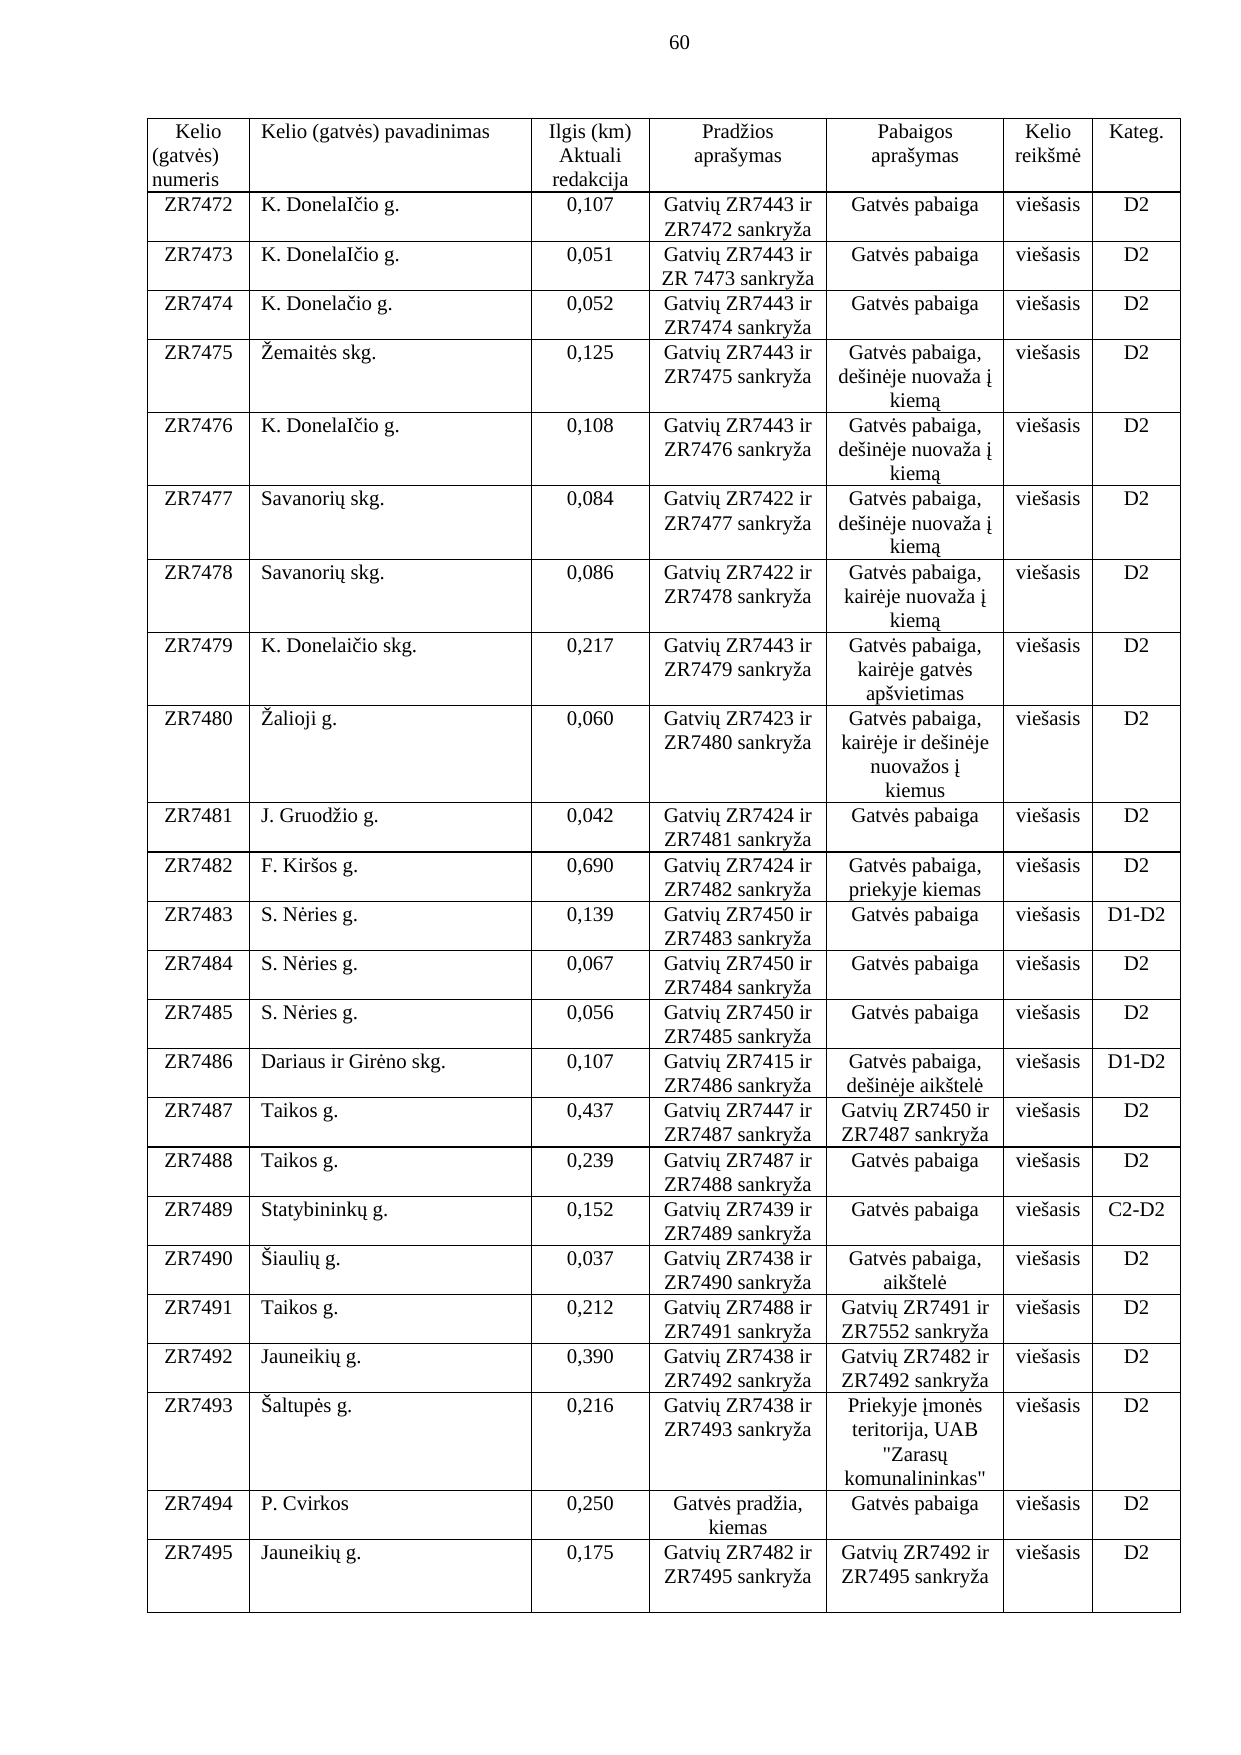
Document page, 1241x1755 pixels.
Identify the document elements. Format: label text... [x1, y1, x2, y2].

table_cell Gatvių ZR7443 ir ZR7472 sankryža [650, 193, 826, 241]
table_cell ZR7480 [148, 706, 249, 802]
table_cell Gatvių ZR7491 ir ZR7552 sankryža [827, 1295, 1003, 1343]
table_cell viešasis [1004, 951, 1092, 999]
table_cell viešasis [1004, 1246, 1092, 1294]
table_cell ZR7474 [148, 291, 249, 339]
table_header Ilgis (km) Aktuali redakcija [532, 119, 649, 191]
table_cell Gatvių ZR7447 ir ZR7487 sankryža [650, 1098, 826, 1146]
table_cell Gatvių ZR7482 ir ZR7495 sankryža [650, 1540, 826, 1612]
table_cell viešasis [1004, 486, 1092, 558]
table_cell 0,212 [532, 1295, 649, 1343]
table_cell Gatvių ZR7438 ir ZR7490 sankryža [650, 1246, 826, 1294]
table_cell Gatvių ZR7488 ir ZR7491 sankryža [650, 1295, 826, 1343]
table_cell 0,437 [532, 1098, 649, 1146]
table_cell ZR7478 [148, 560, 249, 632]
table_cell Gatvių ZR7422 ir ZR7478 sankryža [650, 560, 826, 632]
table_cell viešasis [1004, 1000, 1092, 1048]
table_cell Gatvių ZR7450 ir ZR7483 sankryža [650, 902, 826, 950]
table_cell ZR7491 [148, 1295, 249, 1343]
table_cell viešasis [1004, 902, 1092, 950]
table_cell D2 [1093, 1295, 1180, 1343]
table_cell viešasis [1004, 340, 1092, 412]
table_cell ZR7481 [148, 803, 249, 851]
table_cell Gatvės pabaiga, kairėje gatvės apšvietimas [827, 633, 1003, 705]
table_cell P. Cvirkos [250, 1491, 531, 1539]
table_cell D2 [1093, 951, 1180, 999]
table_cell K. DonelaIčio g. [250, 413, 531, 485]
table_cell Gatvių ZR7424 ir ZR7481 sankryža [650, 803, 826, 851]
table_cell viešasis [1004, 291, 1092, 339]
table_cell 0,239 [532, 1148, 649, 1196]
table_cell 0,175 [532, 1540, 649, 1612]
table_cell Gatvės pabaiga [827, 951, 1003, 999]
table_cell Gatvės pabaiga, kairėje ir dešinėje nuovažos į kiemus [827, 706, 1003, 802]
table_cell Gatvių ZR7438 ir ZR7492 sankryža [650, 1344, 826, 1392]
table_cell 0,390 [532, 1344, 649, 1392]
table_cell Statybininkų g. [250, 1197, 531, 1245]
table_cell ZR7494 [148, 1491, 249, 1539]
table_cell Gatvės pabaiga, kairėje nuovaža į kiemą [827, 560, 1003, 632]
table_cell D2 [1093, 1246, 1180, 1294]
table_header Pabaigos aprašymas [827, 119, 1003, 191]
table_cell ZR7489 [148, 1197, 249, 1245]
table_cell viešasis [1004, 853, 1092, 901]
table_cell Žalioji g. [250, 706, 531, 802]
table_cell S. Nėries g. [250, 1000, 531, 1048]
table_cell 0,052 [532, 291, 649, 339]
table_cell Gatvės pabaiga [827, 242, 1003, 290]
table_cell viešasis [1004, 413, 1092, 485]
table_cell ZR7484 [148, 951, 249, 999]
table_cell Šiaulių g. [250, 1246, 531, 1294]
table_cell 0,067 [532, 951, 649, 999]
table_cell Savanorių skg. [250, 486, 531, 558]
table_cell D2 [1093, 1540, 1180, 1612]
table_cell Savanorių skg. [250, 560, 531, 632]
table_cell K. Donelačio g. [250, 291, 531, 339]
table_cell D2 [1093, 1344, 1180, 1392]
table_cell Gatvės pradžia, kiemas [650, 1491, 826, 1539]
table_cell Gatvių ZR7492 ir ZR7495 sankryža [827, 1540, 1003, 1612]
table_cell Gatvės pabaiga, dešinėje nuovaža į kiemą [827, 340, 1003, 412]
table_cell Gatvių ZR7439 ir ZR7489 sankryža [650, 1197, 826, 1245]
table_cell 0,056 [532, 1000, 649, 1048]
table_cell 0,125 [532, 340, 649, 412]
table_cell ZR7483 [148, 902, 249, 950]
table_cell Žemaitės skg. [250, 340, 531, 412]
table_header Kelio (gatvės) numeris [148, 119, 249, 191]
table_cell Gatvių ZR7438 ir ZR7493 sankryža [650, 1393, 826, 1489]
table_cell viešasis [1004, 1491, 1092, 1539]
table_cell ZR7492 [148, 1344, 249, 1392]
table_cell Gatvių ZR7422 ir ZR7477 sankryža [650, 486, 826, 558]
table_cell F. Kiršos g. [250, 853, 531, 901]
table_cell D2 [1093, 803, 1180, 851]
table_cell ZR7485 [148, 1000, 249, 1048]
table_cell 0,217 [532, 633, 649, 705]
table_cell Gatvės pabaiga, priekyje kiemas [827, 853, 1003, 901]
table_cell 0,060 [532, 706, 649, 802]
table_cell D2 [1093, 1148, 1180, 1196]
table_cell J. Gruodžio g. [250, 803, 531, 851]
table_cell viešasis [1004, 1540, 1092, 1612]
table_cell D2 [1093, 560, 1180, 632]
table_cell ZR7490 [148, 1246, 249, 1294]
table_cell viešasis [1004, 706, 1092, 802]
table_cell viešasis [1004, 193, 1092, 241]
table_cell ZR7482 [148, 853, 249, 901]
table_cell Gatvių ZR7423 ir ZR7480 sankryža [650, 706, 826, 802]
table_cell Gatvių ZR7487 ir ZR7488 sankryža [650, 1148, 826, 1196]
table_cell Gatvės pabaiga [827, 291, 1003, 339]
table_cell viešasis [1004, 1148, 1092, 1196]
table_cell D2 [1093, 1491, 1180, 1539]
table_cell ZR7493 [148, 1393, 249, 1489]
table_cell 0,042 [532, 803, 649, 851]
table_cell D2 [1093, 853, 1180, 901]
table_cell Gatvės pabaiga, aikštelė [827, 1246, 1003, 1294]
table_cell Taikos g. [250, 1098, 531, 1146]
table_cell Taikos g. [250, 1295, 531, 1343]
table_cell 0,107 [532, 1049, 649, 1097]
table_cell Gatvės pabaiga [827, 193, 1003, 241]
table_cell Jauneikių g. [250, 1540, 531, 1612]
table_cell ZR7475 [148, 340, 249, 412]
table_cell Gatvės pabaiga [827, 1491, 1003, 1539]
table_cell K. Donelaičio skg. [250, 633, 531, 705]
table_cell Jauneikių g. [250, 1344, 531, 1392]
table_cell Gatvės pabaiga [827, 1000, 1003, 1048]
table_cell Dariaus ir Girėno skg. [250, 1049, 531, 1097]
table_cell 0,152 [532, 1197, 649, 1245]
table_cell ZR7477 [148, 486, 249, 558]
table_cell K. DonelaIčio g. [250, 242, 531, 290]
table_cell 0,108 [532, 413, 649, 485]
table_cell ZR7486 [148, 1049, 249, 1097]
table_header Kelio (gatvės) pavadinimas [250, 119, 531, 191]
table_cell Priekyje įmonės teritorija, UAB "Zarasų komunalininkas" [827, 1393, 1003, 1489]
table_cell D2 [1093, 291, 1180, 339]
table_header Kelio reikšmė [1004, 119, 1092, 191]
table_cell Gatvių ZR7450 ir ZR7485 sankryža [650, 1000, 826, 1048]
table_cell Gatvės pabaiga, dešinėje nuovaža į kiemą [827, 486, 1003, 558]
table_cell Taikos g. [250, 1148, 531, 1196]
table_cell D2 [1093, 340, 1180, 412]
table_cell Gatvių ZR7443 ir ZR7479 sankryža [650, 633, 826, 705]
table_cell C2-D2 [1093, 1197, 1180, 1245]
table_cell Gatvių ZR7443 ir ZR 7473 sankryža [650, 242, 826, 290]
table_header Kateg. [1093, 119, 1180, 191]
table_cell Gatvės pabaiga [827, 1197, 1003, 1245]
table_cell 0,216 [532, 1393, 649, 1489]
table_cell D2 [1093, 242, 1180, 290]
table_cell Gatvių ZR7450 ir ZR7487 sankryža [827, 1098, 1003, 1146]
table_cell D2 [1093, 1393, 1180, 1489]
table_cell ZR7487 [148, 1098, 249, 1146]
table_cell D2 [1093, 633, 1180, 705]
table_cell D2 [1093, 706, 1180, 802]
table_cell Gatvių ZR7443 ir ZR7476 sankryža [650, 413, 826, 485]
table_cell D2 [1093, 193, 1180, 241]
table_cell Gatvės pabaiga [827, 803, 1003, 851]
table_cell Gatvės pabaiga, dešinėje aikštelė [827, 1049, 1003, 1097]
table_cell ZR7476 [148, 413, 249, 485]
table_cell ZR7495 [148, 1540, 249, 1612]
table_cell viešasis [1004, 803, 1092, 851]
table_header Pradžios aprašymas [650, 119, 826, 191]
table_cell viešasis [1004, 633, 1092, 705]
table_cell Gatvės pabaiga [827, 1148, 1003, 1196]
table_cell Gatvių ZR7424 ir ZR7482 sankryža [650, 853, 826, 901]
table_cell Gatvės pabaiga [827, 902, 1003, 950]
table_cell viešasis [1004, 1098, 1092, 1146]
table_cell Šaltupės g. [250, 1393, 531, 1489]
table_cell D2 [1093, 1098, 1180, 1146]
table_cell viešasis [1004, 1197, 1092, 1245]
table_cell viešasis [1004, 1049, 1092, 1097]
table_cell 0,690 [532, 853, 649, 901]
table_cell 0,107 [532, 193, 649, 241]
table_cell ZR7473 [148, 242, 249, 290]
table_cell 0,086 [532, 560, 649, 632]
table_cell K. DonelaIčio g. [250, 193, 531, 241]
table_cell S. Nėries g. [250, 951, 531, 999]
table_cell viešasis [1004, 242, 1092, 290]
table_cell ZR7472 [148, 193, 249, 241]
table_cell Gatvių ZR7443 ir ZR7475 sankryža [650, 340, 826, 412]
table_cell D2 [1093, 413, 1180, 485]
table_cell D1-D2 [1093, 902, 1180, 950]
table_cell 0,051 [532, 242, 649, 290]
table_cell ZR7479 [148, 633, 249, 705]
table_cell D2 [1093, 486, 1180, 558]
table_cell viešasis [1004, 1393, 1092, 1489]
table_cell D2 [1093, 1000, 1180, 1048]
table_cell viešasis [1004, 1295, 1092, 1343]
table_cell Gatvės pabaiga, dešinėje nuovaža į kiemą [827, 413, 1003, 485]
table_cell S. Nėries g. [250, 902, 531, 950]
table_cell 0,250 [532, 1491, 649, 1539]
table_cell Gatvių ZR7450 ir ZR7484 sankryža [650, 951, 826, 999]
table_cell Gatvių ZR7443 ir ZR7474 sankryža [650, 291, 826, 339]
table_cell Gatvių ZR7415 ir ZR7486 sankryža [650, 1049, 826, 1097]
table_cell D1-D2 [1093, 1049, 1180, 1097]
table_cell viešasis [1004, 560, 1092, 632]
table_cell Gatvių ZR7482 ir ZR7492 sankryža [827, 1344, 1003, 1392]
table_cell 0,037 [532, 1246, 649, 1294]
table_cell 0,084 [532, 486, 649, 558]
table_cell viešasis [1004, 1344, 1092, 1392]
table_cell ZR7488 [148, 1148, 249, 1196]
table_cell 0,139 [532, 902, 649, 950]
